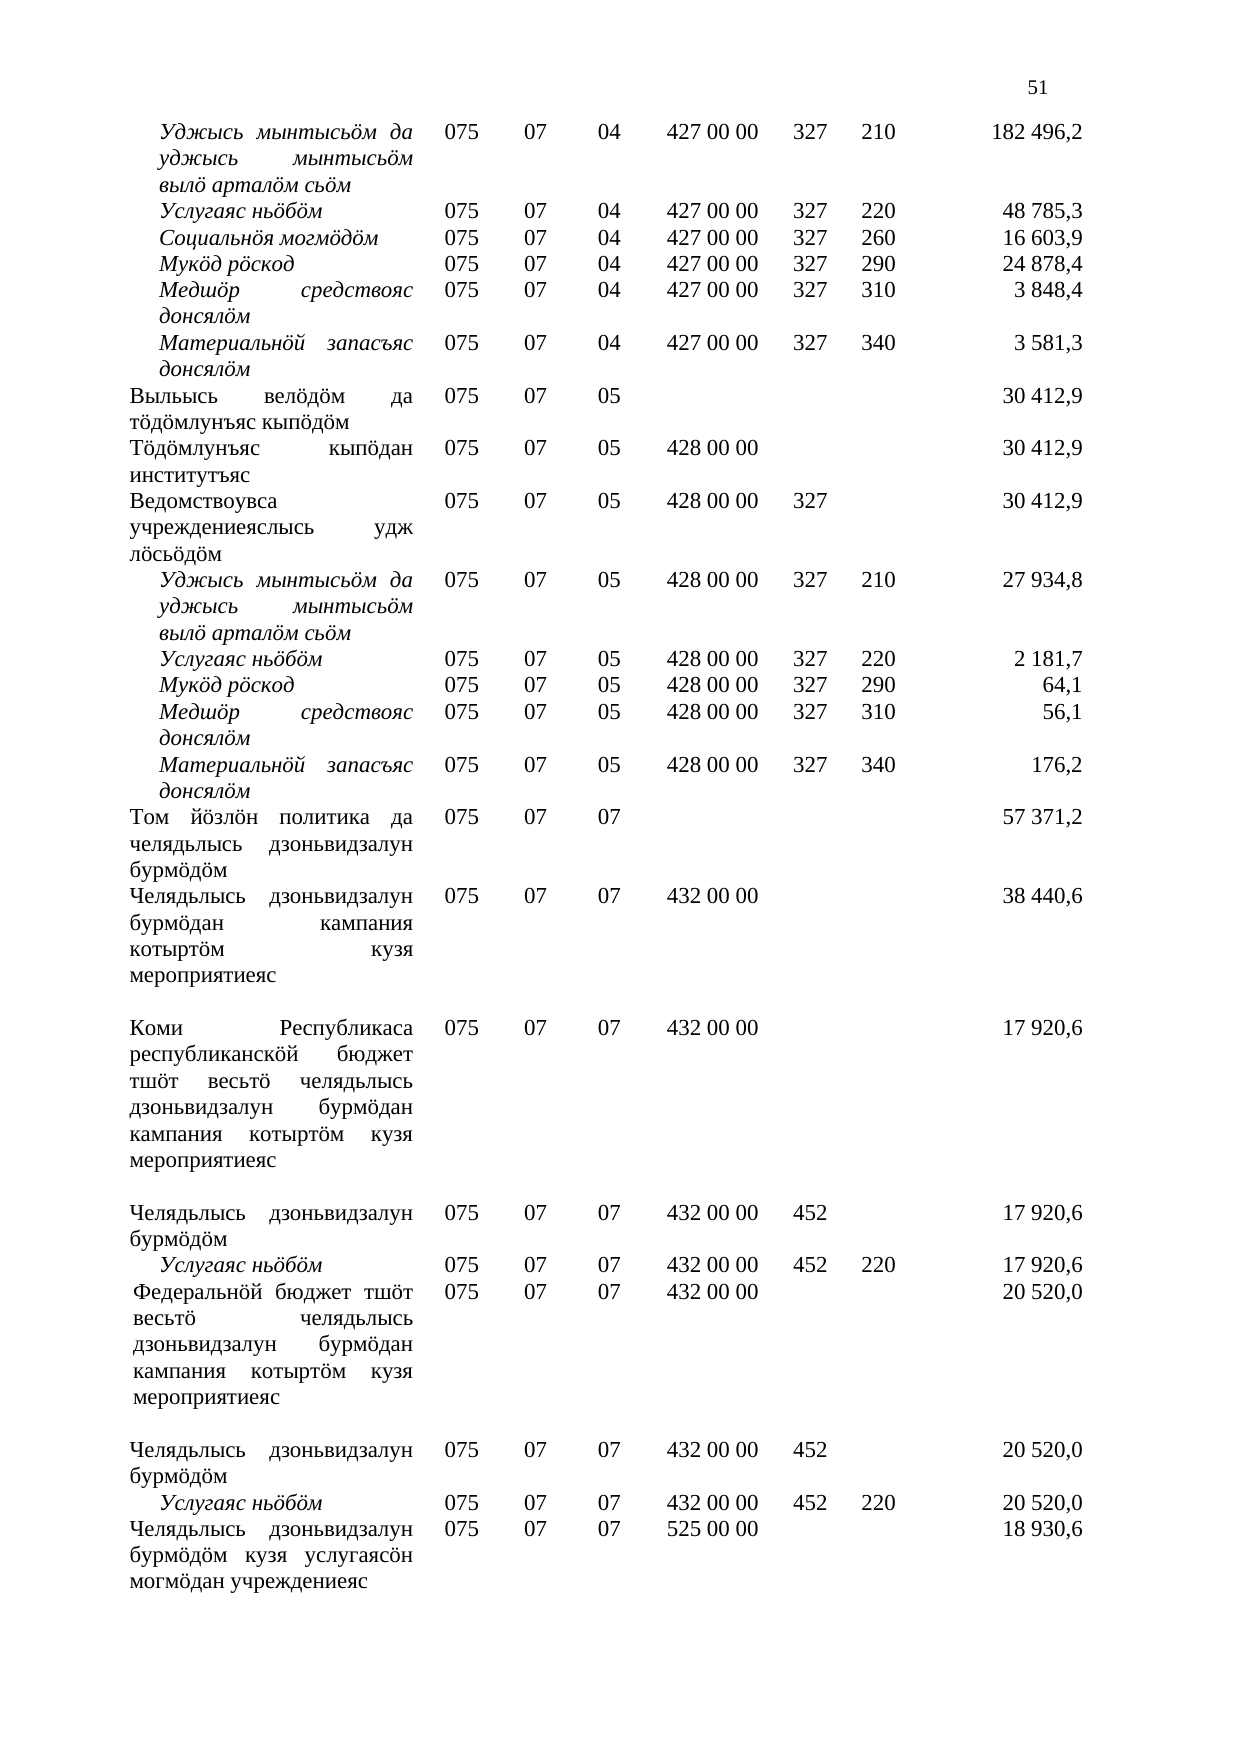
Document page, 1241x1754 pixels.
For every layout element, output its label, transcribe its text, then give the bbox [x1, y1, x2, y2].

table_cell 327 [779, 566, 841, 645]
table_cell 220 [841, 645, 915, 672]
table_cell 07 [572, 1251, 646, 1278]
table_cell [841, 803, 915, 882]
table_cell 290 [841, 250, 915, 276]
table_cell 075 [425, 224, 498, 250]
table_cell 428 00 00 [646, 434, 779, 487]
table_cell 432 00 00 [646, 1014, 779, 1199]
table_cell 075 [425, 803, 498, 882]
table_cell [1094, 1199, 1150, 1251]
table_cell [841, 1436, 915, 1488]
table_cell Уджысь мынтысьöм да уджысь мынтысьöм вылö арталöм сьöм [118, 118, 424, 197]
table_cell 075 [425, 118, 498, 197]
table_cell Челядьлысь дзоньвидзалун бурмöдöм кузя услугаясöн могмöдан учреждениеяс [118, 1515, 424, 1594]
table_cell 428 00 00 [646, 672, 779, 698]
table_cell [1094, 1515, 1150, 1594]
table_cell 30 412,9 [915, 382, 1094, 434]
table_cell 075 [425, 883, 498, 1014]
table_cell [1094, 1436, 1150, 1488]
table_cell 3 581,3 [915, 329, 1094, 382]
table_cell 452 [779, 1251, 841, 1278]
table_cell 17 920,6 [915, 1199, 1094, 1251]
table_cell [1094, 698, 1150, 751]
table_cell 327 [779, 224, 841, 250]
table_cell 075 [425, 1251, 498, 1278]
table_cell 20 520,0 [915, 1436, 1094, 1488]
table_cell 432 00 00 [646, 1199, 779, 1251]
table_cell 327 [779, 645, 841, 672]
table_cell [1094, 329, 1150, 382]
table_cell 075 [425, 1014, 498, 1199]
table_cell 07 [498, 803, 572, 882]
table_cell 07 [572, 1515, 646, 1594]
table_cell 05 [572, 645, 646, 672]
table_cell 24 878,4 [915, 250, 1094, 276]
table_cell 075 [425, 698, 498, 751]
table_cell 64,1 [915, 672, 1094, 698]
table_cell [1094, 645, 1150, 672]
table_cell 210 [841, 118, 915, 197]
table_cell 20 520,0 [915, 1489, 1094, 1515]
table_cell 30 412,9 [915, 487, 1094, 566]
table_cell Медшöр средствояс донсялöм [118, 698, 424, 751]
table_cell 327 [779, 197, 841, 223]
table_cell 07 [498, 751, 572, 803]
table_cell [841, 883, 915, 1014]
table_cell 327 [779, 698, 841, 751]
table_cell 07 [498, 1014, 572, 1199]
table_cell 07 [498, 1199, 572, 1251]
table_cell 07 [498, 118, 572, 197]
table_cell Тöдöмлунъяс кыпöдан институтъяс [118, 434, 424, 487]
table_cell 05 [572, 751, 646, 803]
table_cell 327 [779, 487, 841, 566]
table_cell Челядьлысь дзоньвидзалун бурмöдöм [118, 1199, 424, 1251]
table_cell 04 [572, 197, 646, 223]
table_cell [1094, 1489, 1150, 1515]
table_cell [1094, 1251, 1150, 1278]
table_cell 452 [779, 1489, 841, 1515]
table_cell Мукöд рöскод [118, 250, 424, 276]
table_cell 04 [572, 329, 646, 382]
table_cell 05 [572, 487, 646, 566]
table_cell 3 848,4 [915, 276, 1094, 329]
table_cell 05 [572, 434, 646, 487]
table_cell 327 [779, 276, 841, 329]
table_cell 05 [572, 672, 646, 698]
table_cell 075 [425, 1489, 498, 1515]
table_cell 427 00 00 [646, 250, 779, 276]
table_cell 07 [572, 1278, 646, 1436]
table_cell [779, 1515, 841, 1594]
table_cell 432 00 00 [646, 1278, 779, 1436]
table_cell 427 00 00 [646, 276, 779, 329]
table_cell 07 [498, 382, 572, 434]
table_cell 427 00 00 [646, 197, 779, 223]
table_cell 56,1 [915, 698, 1094, 751]
table_cell 340 [841, 751, 915, 803]
table_cell 05 [572, 566, 646, 645]
table_cell [841, 1515, 915, 1594]
table_cell [841, 1199, 915, 1251]
table_cell 07 [498, 1251, 572, 1278]
table_cell 07 [572, 1014, 646, 1199]
table_cell 427 00 00 [646, 118, 779, 197]
table_cell [1094, 197, 1150, 223]
table_cell 525 00 00 [646, 1515, 779, 1594]
table_cell 260 [841, 224, 915, 250]
table_cell 075 [425, 250, 498, 276]
table_cell [1094, 250, 1150, 276]
table_cell [841, 487, 915, 566]
table_cell Мукöд рöскод [118, 672, 424, 698]
table_cell 07 [498, 1278, 572, 1436]
table_cell Услугаяс ньöбöм [118, 1489, 424, 1515]
table_cell 310 [841, 276, 915, 329]
table_cell Уджысь мынтысьöм да уджысь мынтысьöм вылö арталöм сьöм [118, 566, 424, 645]
table_cell 327 [779, 329, 841, 382]
table_cell 432 00 00 [646, 1489, 779, 1515]
table_cell [1094, 672, 1150, 698]
table_cell Услугаяс ньöбöм [118, 1251, 424, 1278]
table_cell [779, 382, 841, 434]
table_cell 428 00 00 [646, 487, 779, 566]
table_cell 075 [425, 329, 498, 382]
table_cell 30 412,9 [915, 434, 1094, 487]
table_cell Социальнöя могмöдöм [118, 224, 424, 250]
table_cell 07 [498, 329, 572, 382]
table_cell 075 [425, 1436, 498, 1488]
table_cell 07 [498, 883, 572, 1014]
table_cell 075 [425, 566, 498, 645]
table_cell 07 [498, 1515, 572, 1594]
table_cell 075 [425, 672, 498, 698]
table_cell [841, 1014, 915, 1199]
table_cell Услугаяс ньöбöм [118, 197, 424, 223]
table_cell 07 [572, 803, 646, 882]
table_cell 182 496,2 [915, 118, 1094, 197]
table_cell 07 [498, 1436, 572, 1488]
table_cell 428 00 00 [646, 751, 779, 803]
table_cell 07 [498, 250, 572, 276]
table_cell [646, 803, 779, 882]
table_cell 327 [779, 118, 841, 197]
table_cell 210 [841, 566, 915, 645]
table_cell 2 181,7 [915, 645, 1094, 672]
table_cell [1094, 224, 1150, 250]
table_cell 07 [498, 698, 572, 751]
table_cell 07 [572, 1199, 646, 1251]
table_cell 04 [572, 276, 646, 329]
table_cell 075 [425, 1278, 498, 1436]
table_cell Материальнöй запасъяс донсялöм [118, 751, 424, 803]
table_cell 05 [572, 382, 646, 434]
table_cell [1094, 803, 1150, 882]
table_cell [1094, 118, 1150, 197]
table_cell [779, 1014, 841, 1199]
table_cell [1094, 1278, 1150, 1436]
table_cell 075 [425, 751, 498, 803]
table_cell 290 [841, 672, 915, 698]
table_cell [779, 883, 841, 1014]
table_cell [1094, 1014, 1150, 1199]
table_cell Услугаяс ньöбöм [118, 645, 424, 672]
table_cell 57 371,2 [915, 803, 1094, 882]
table_cell 07 [498, 1489, 572, 1515]
table_cell 452 [779, 1199, 841, 1251]
table_cell 04 [572, 250, 646, 276]
table_cell [646, 382, 779, 434]
table_cell Федеральнöй бюджет тшöт весьтö челядьлысь дзоньвидзалун бурмöдан кампания котыртöм кузя мероприятиеяс [118, 1278, 424, 1436]
table_cell [1094, 487, 1150, 566]
table_cell 075 [425, 434, 498, 487]
table_cell [841, 1278, 915, 1436]
table_cell 20 520,0 [915, 1278, 1094, 1436]
table_cell 07 [498, 276, 572, 329]
table_cell 432 00 00 [646, 883, 779, 1014]
table_cell 48 785,3 [915, 197, 1094, 223]
table_cell 07 [572, 1436, 646, 1488]
table_cell 07 [498, 224, 572, 250]
table_cell 18 930,6 [915, 1515, 1094, 1594]
table_cell 07 [572, 883, 646, 1014]
table_cell 075 [425, 382, 498, 434]
table_cell 075 [425, 197, 498, 223]
table_cell 427 00 00 [646, 224, 779, 250]
table_cell 07 [572, 1489, 646, 1515]
table_cell [779, 1278, 841, 1436]
table_cell [841, 382, 915, 434]
table_cell 16 603,9 [915, 224, 1094, 250]
table_cell 075 [425, 487, 498, 566]
table_cell 07 [498, 645, 572, 672]
table_cell [779, 434, 841, 487]
table_cell Челядьлысь дзоньвидзалун бурмöдан кампания котыртöм кузя мероприятиеяс [118, 883, 424, 1014]
table_cell 432 00 00 [646, 1436, 779, 1488]
table_cell 428 00 00 [646, 566, 779, 645]
table_cell 428 00 00 [646, 645, 779, 672]
table_cell 220 [841, 1251, 915, 1278]
table_cell 07 [498, 434, 572, 487]
table_cell Выльысь велöдöм да тöдöмлунъяс кыпöдöм [118, 382, 424, 434]
table_cell 38 440,6 [915, 883, 1094, 1014]
table_cell 327 [779, 751, 841, 803]
table_cell 310 [841, 698, 915, 751]
table_cell Челядьлысь дзоньвидзалун бурмöдöм [118, 1436, 424, 1488]
table_cell 075 [425, 645, 498, 672]
table_cell 428 00 00 [646, 698, 779, 751]
table_cell 07 [498, 197, 572, 223]
table_cell 327 [779, 672, 841, 698]
table_cell 27 934,8 [915, 566, 1094, 645]
table_cell [1094, 382, 1150, 434]
table_cell Том йöзлöн политика да челядьлысь дзоньвидзалун бурмöдöм [118, 803, 424, 882]
table_cell Материальнöй запасъяс донсялöм [118, 329, 424, 382]
table_cell [1094, 751, 1150, 803]
table_cell 075 [425, 276, 498, 329]
table_cell 452 [779, 1436, 841, 1488]
table_cell 075 [425, 1199, 498, 1251]
table_cell [1094, 566, 1150, 645]
table_cell 04 [572, 118, 646, 197]
table_cell 07 [498, 487, 572, 566]
table_cell 17 920,6 [915, 1014, 1094, 1199]
table_cell Коми Республикаса республиканскöй бюджет тшöт весьтö челядьлысь дзоньвидзалун бурмöдан кампания котыртöм кузя мероприятиеяс [118, 1014, 424, 1199]
table_cell Медшöр средствояс донсялöм [118, 276, 424, 329]
table_cell 07 [498, 566, 572, 645]
table_cell [1094, 276, 1150, 329]
table_cell 427 00 00 [646, 329, 779, 382]
table_cell 176,2 [915, 751, 1094, 803]
table_cell [1094, 434, 1150, 487]
table_cell [779, 803, 841, 882]
table_cell 340 [841, 329, 915, 382]
table_cell [841, 434, 915, 487]
table_cell 075 [425, 1515, 498, 1594]
table_cell 220 [841, 197, 915, 223]
table_cell [1094, 883, 1150, 1014]
table_cell 04 [572, 224, 646, 250]
table_cell 05 [572, 698, 646, 751]
table_cell 07 [498, 672, 572, 698]
table_cell 220 [841, 1489, 915, 1515]
table_cell 17 920,6 [915, 1251, 1094, 1278]
table_cell Ведомствоувса учреждениеяслысь удж лöсьöдöм [118, 487, 424, 566]
table_cell 432 00 00 [646, 1251, 779, 1278]
table_cell 327 [779, 250, 841, 276]
